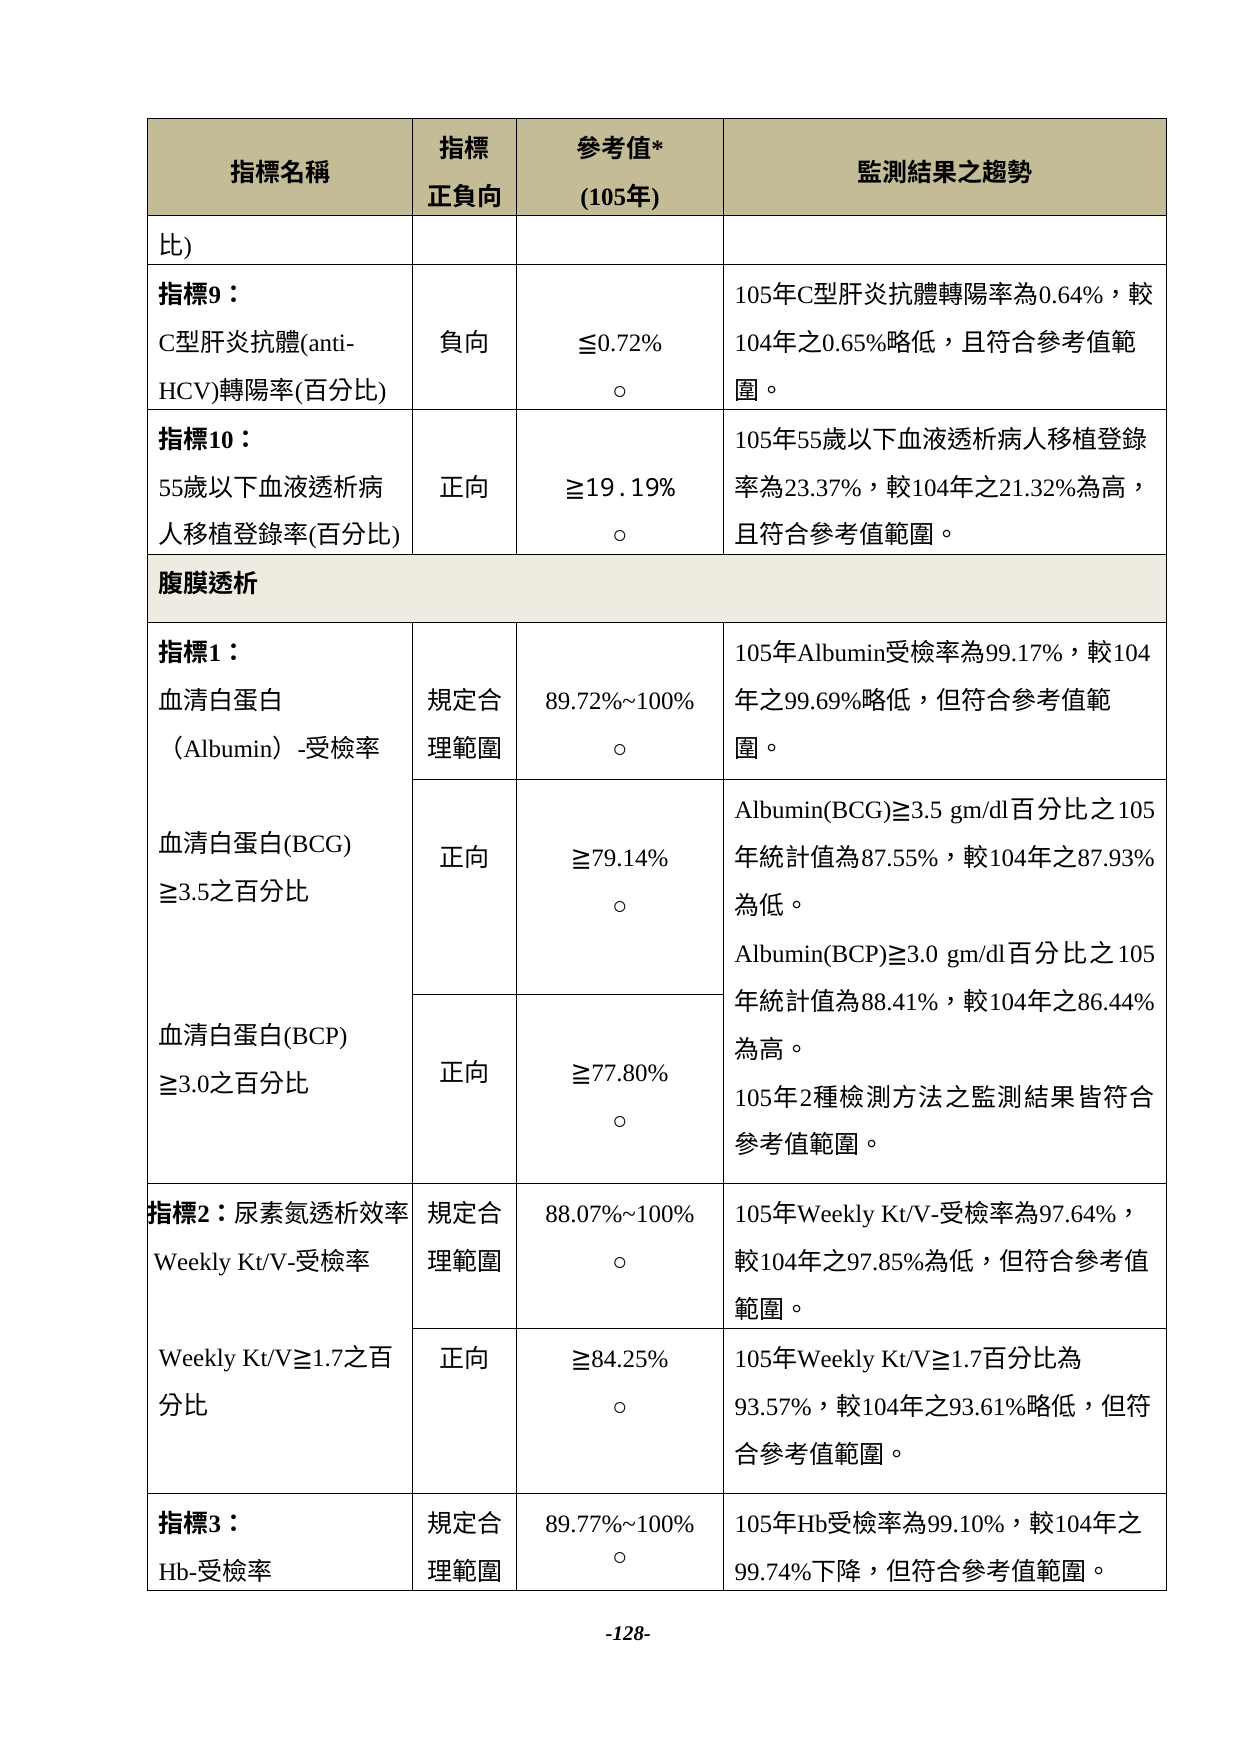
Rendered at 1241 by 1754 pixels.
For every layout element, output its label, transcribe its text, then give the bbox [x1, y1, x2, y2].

table_cell 正向 [413, 995, 516, 1183]
table_cell 正向 [413, 780, 516, 994]
table_cell 負向 [413, 265, 516, 409]
table_cell 105年55歲以下血液透析病人移植登錄率為23.37%，較104年之21.32%為高，且符合參考值範圍。 [724, 410, 1166, 553]
table_cell 指標2：尿素氮透析效率 Weekly Kt/V-受檢率 Weekly Kt/V≧1.7之百分比 [148, 1184, 412, 1493]
table_cell [724, 216, 1166, 264]
table_cell 規定合理範圍 [413, 1184, 516, 1328]
table_cell 正向 [413, 410, 516, 553]
table_cell 指標1： 血清白蛋白（Albumin）-受檢率 血清白蛋白(BCG) ≧3.5之百分比 血清白蛋白(BCP) ≧3.0之百分比 [148, 623, 412, 1183]
table_cell ≧19.19% ○ [517, 410, 723, 553]
table_cell 腹膜透析 [148, 555, 1166, 622]
table_cell ≧79.14% ○ [517, 780, 723, 994]
table_cell Albumin(BCG)≧3.5 gm/dl百分比之105年統計值為87.55%，較104年之87.93%為低。 Albumin(BCP)≧3.0 gm/dl百分比之105年統計值為88.41%，較104年之86.44%為高。 105年2種檢測方法之監測結果皆符合參考值範圍。 [724, 780, 1166, 1183]
table_cell 指標9： C型肝炎抗體(anti-HCV)轉陽率(百分比) [148, 265, 412, 409]
table_header 參考值* (105年) [517, 119, 723, 215]
table_cell 比) [148, 216, 412, 264]
table_cell 88.07%~100% ○ [517, 1184, 723, 1328]
table_cell 89.72%~100% ○ [517, 623, 723, 779]
table_cell 指標10： 55歲以下血液透析病人移植登錄率(百分比) [148, 410, 412, 553]
table_cell 指標3： Hb-受檢率 [148, 1494, 412, 1589]
table_header 監測結果之趨勢 [724, 119, 1166, 215]
table_cell 105年Weekly Kt/V-受檢率為97.64%，較104年之97.85%為低，但符合參考值範圍。 [724, 1184, 1166, 1328]
table_cell ≧84.25% ○ [517, 1329, 723, 1493]
table_cell ≧77.80% ○ [517, 995, 723, 1183]
table_cell 89.77%~100% ○ [517, 1494, 723, 1589]
table_cell 105年C型肝炎抗體轉陽率為0.64%，較104年之0.65%略低，且符合參考值範圍。 [724, 265, 1166, 409]
table_cell 規定合理範圍 [413, 1494, 516, 1589]
table_header 指標 正負向 [413, 119, 516, 215]
table_cell [517, 216, 723, 264]
table_cell 105年Albumin受檢率為99.17%，較104年之99.69%略低，但符合參考值範圍。 [724, 623, 1166, 779]
table_cell [413, 216, 516, 264]
table_cell 105年Weekly Kt/V≧1.7百分比為93.57%，較104年之93.61%略低，但符合參考值範圍。 [724, 1329, 1166, 1493]
table_cell 正向 [413, 1329, 516, 1493]
table_cell ≦0.72% ○ [517, 265, 723, 409]
table_header 指標名稱 [148, 119, 412, 215]
table_cell 規定合理範圍 [413, 623, 516, 779]
table_cell 105年Hb受檢率為99.10%，較104年之99.74%下降，但符合參考值範圍。 [724, 1494, 1166, 1589]
